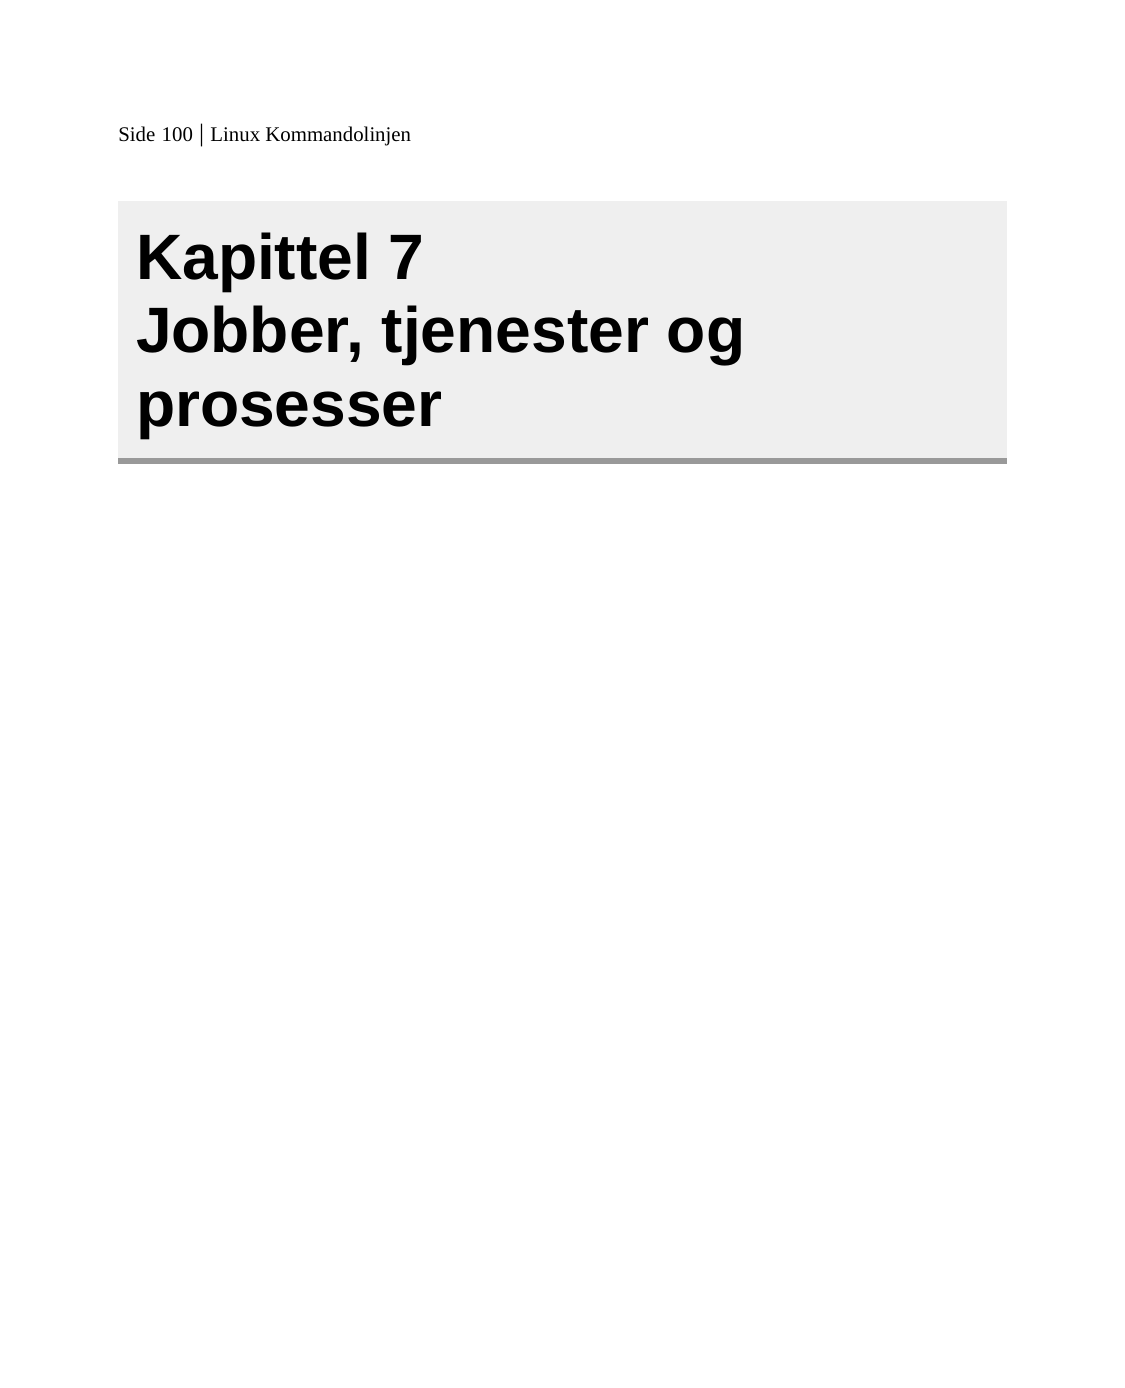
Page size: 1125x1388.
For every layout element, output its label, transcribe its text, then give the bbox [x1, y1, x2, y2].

subtitle Kapittel 7 Jobber, tjenester og prosesser [118, 201, 1007, 458]
